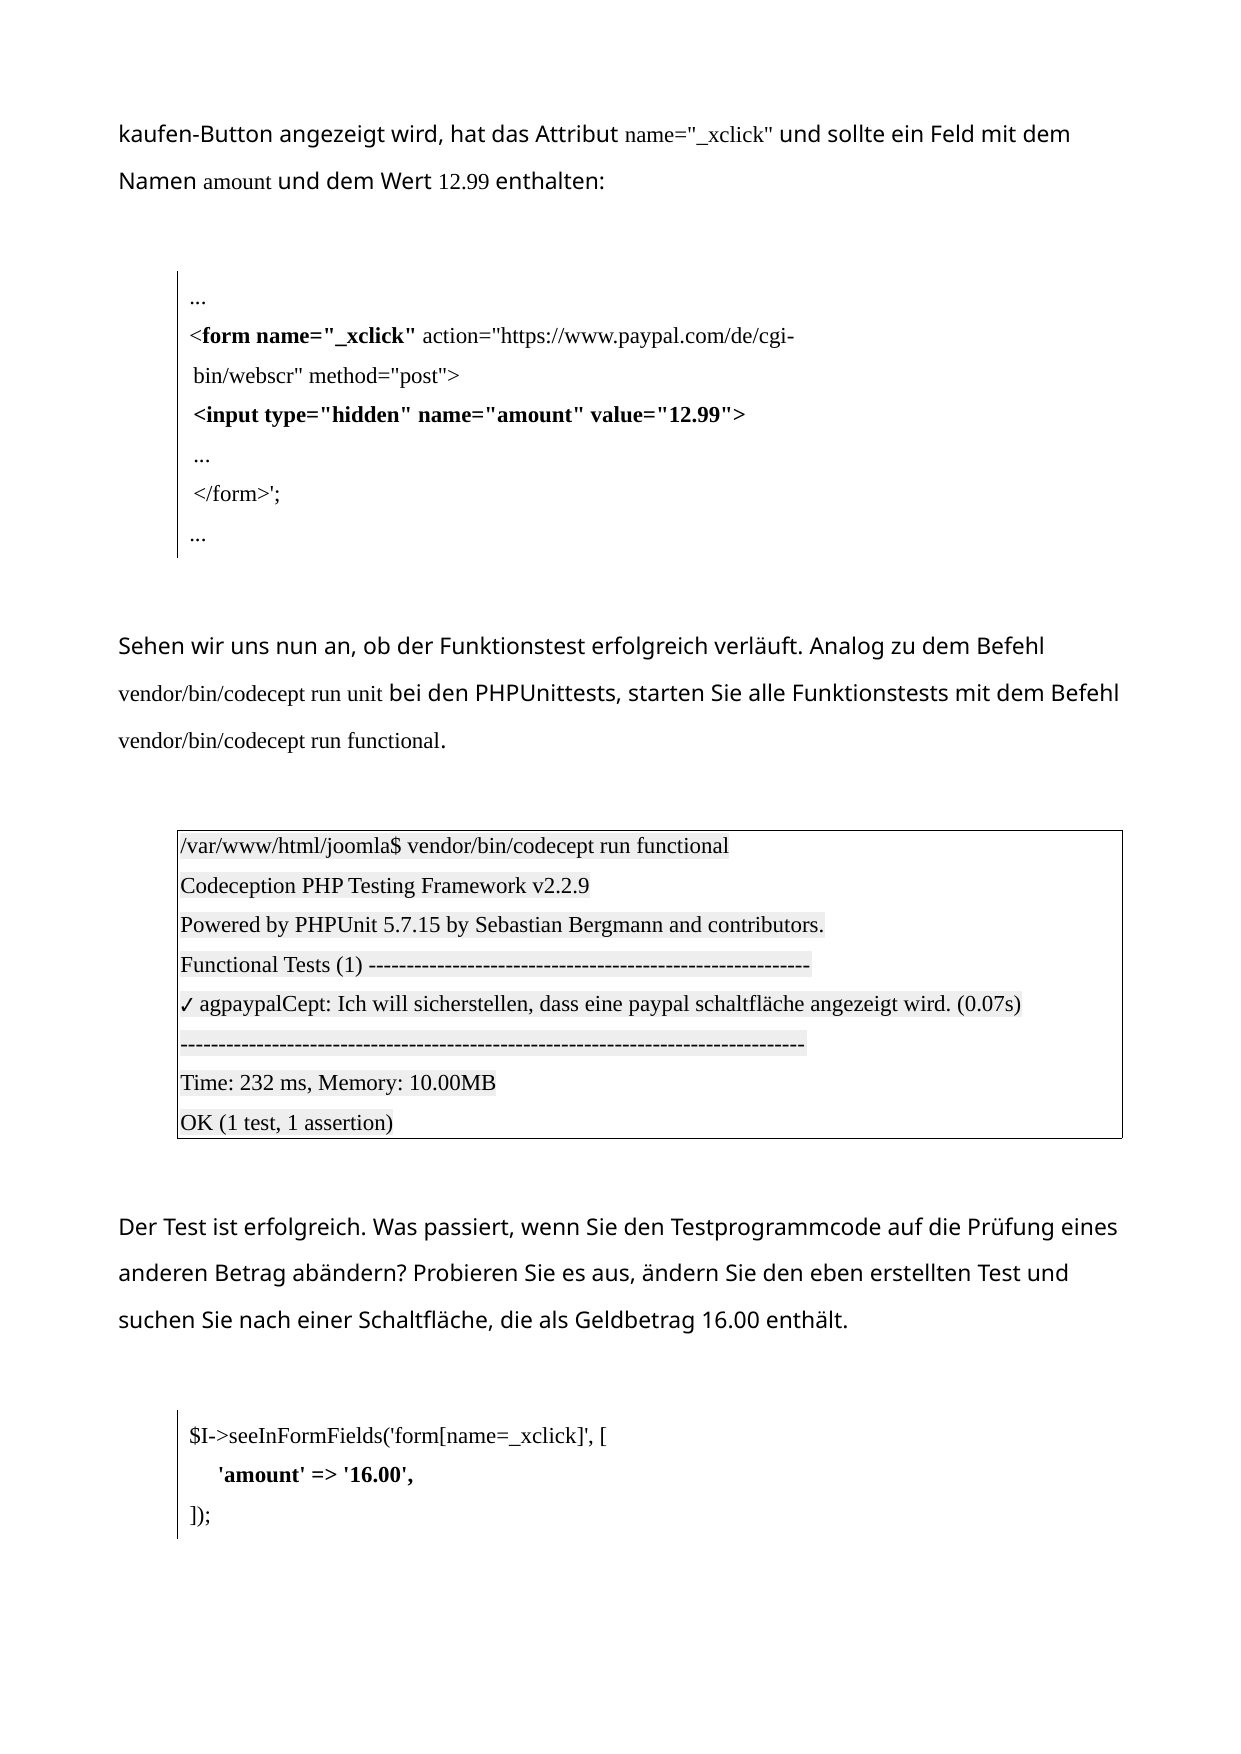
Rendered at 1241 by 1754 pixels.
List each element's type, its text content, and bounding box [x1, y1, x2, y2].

text Sehen wir uns nun an, ob der Funktionstest erfolgreich verläuft. Analog zu dem Befehl vendor/bin/codecept run unit bei den PHPUnittests, starten Sie alle Funktionstests mit dem Befehl vendor/bin/codecept run functional. [118, 630, 1122, 755]
text ... <form name="_xclick" action="https://www.paypal.com/de/cgi- bin/webscr" method="post"> <input type="hidden" name="amount" value="12.99"> ... </form>'; ... [178, 271, 1122, 558]
text /var/www/html/joomla$ vendor/bin/codecept run functional Codeception PHP Testing Framework v2.2.9 Powered by PHPUnit 5.7.15 by Sebastian Bergmann and contributors. Functional Tests (1) ---------------------------------------------------------- ✔ agpaypalCept: Ich will sicherstellen, dass eine paypal schaltfläche angezeigt wird. (0.07s) ---------------------------------------------------------------------------------- Time: 232 ms, Memory: 10.00MB OK (1 test, 1 assertion) [178, 831, 1122, 1138]
text Der Test ist erfolgreich. Was passiert, wenn Sie den Testprogrammcode auf die Prüfung eines anderen Betrag abändern? Probieren Sie es aus, ändern Sie den eben erstellten Test und suchen Sie nach einer Schaltfläche, die als Geldbetrag 16.00 enthält. [118, 1211, 1122, 1336]
text kaufen-Button angezeigt wird, hat das Attribut name="_xclick" und sollte ein Feld mit dem Namen amount und dem Wert 12.99 enthalten: [118, 118, 1122, 196]
text $I->seeInFormFields('form[name=_xclick]', [ 'amount' => '16.00', ]); [178, 1410, 1122, 1539]
